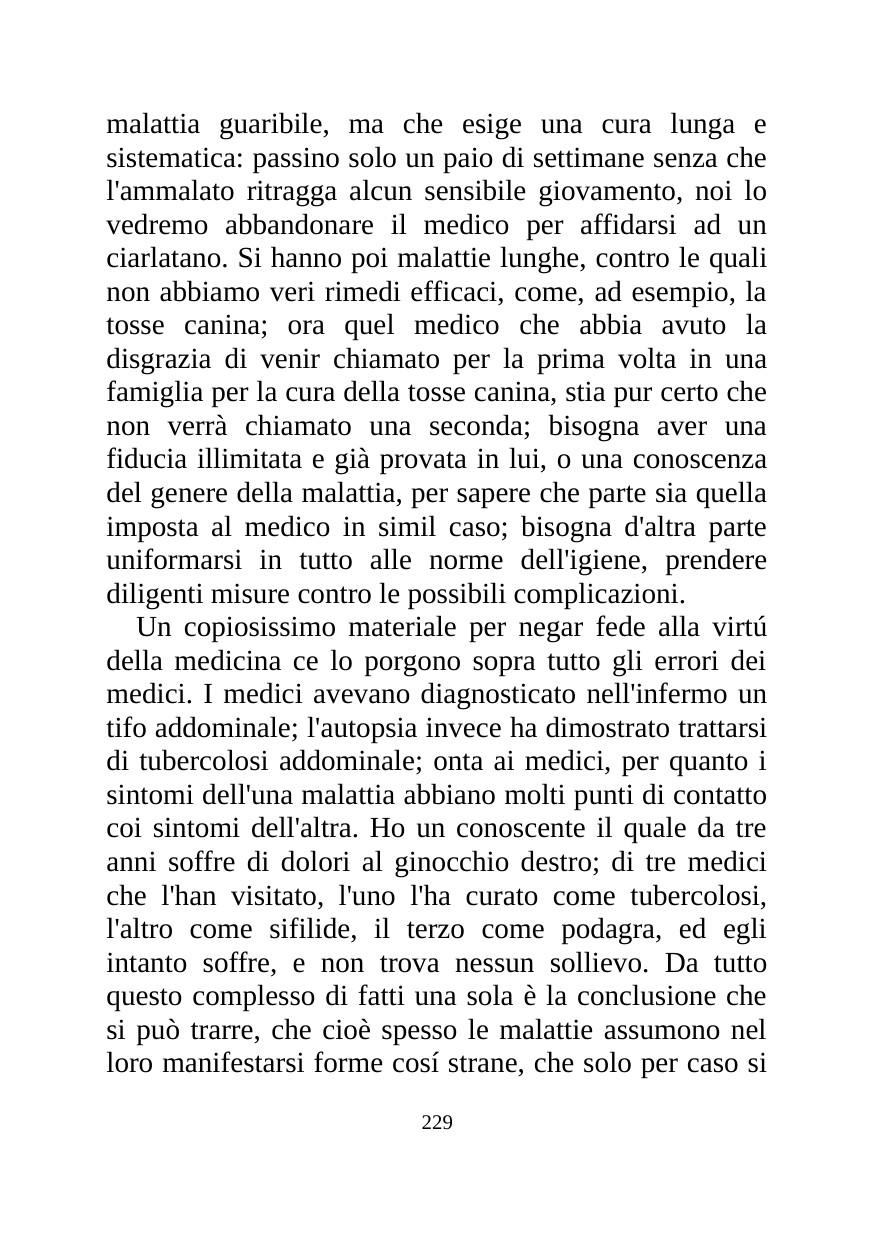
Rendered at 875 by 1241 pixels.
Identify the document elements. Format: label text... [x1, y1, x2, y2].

text Un copiosissimo materiale per negar fede alla virtú della medicina ce lo porgono sopra tutto gli errori dei medici. I medici avevano diagnosticato nell'infermo un tifo addominale; l'autopsia invece ha dimostrato trattarsi di tubercolosi addominale; onta ai medici, per quanto i sintomi dell'una malattia abbiano molti punti di contatto coi sintomi dell'altra. Ho un conoscente il quale da tre anni soffre di dolori al ginocchio destro; di tre medici che l'han visitato, l'uno l'ha curato come tubercolosi, l'altro come sifilide, il terzo come podagra, ed egli intanto soffre, e non trova nessun sollievo. Da tutto questo complesso di fatti una sola è la conclusione che si può trarre, che cioè spesso le malattie assumono nel loro manifestarsi forme cosí strane, che solo per caso si [106, 609, 768, 1079]
text malattia guaribile, ma che esige una cura lunga e sistematica: passino solo un paio di settimane senza che l'ammalato ritragga alcun sensibile giovamento, noi lo vedremo abbandonare il medico per affidarsi ad un ciarlatano. Si hanno poi malattie lunghe, contro le quali non abbiamo veri rimedi efficaci, come, ad esempio, la tosse canina; ora quel medico che abbia avuto la disgrazia di venir chiamato per la prima volta in una famiglia per la cura della tosse canina, stia pur certo che non verrà chiamato una seconda; bisogna aver una fiducia illimitata e già provata in lui, o una conoscenza del genere della malattia, per sapere che parte sia quella imposta al medico in simil caso; bisogna d'altra parte uniformarsi in tutto alle norme dell'igiene, prendere diligenti misure contro le possibili complicazioni. [106, 106, 768, 609]
